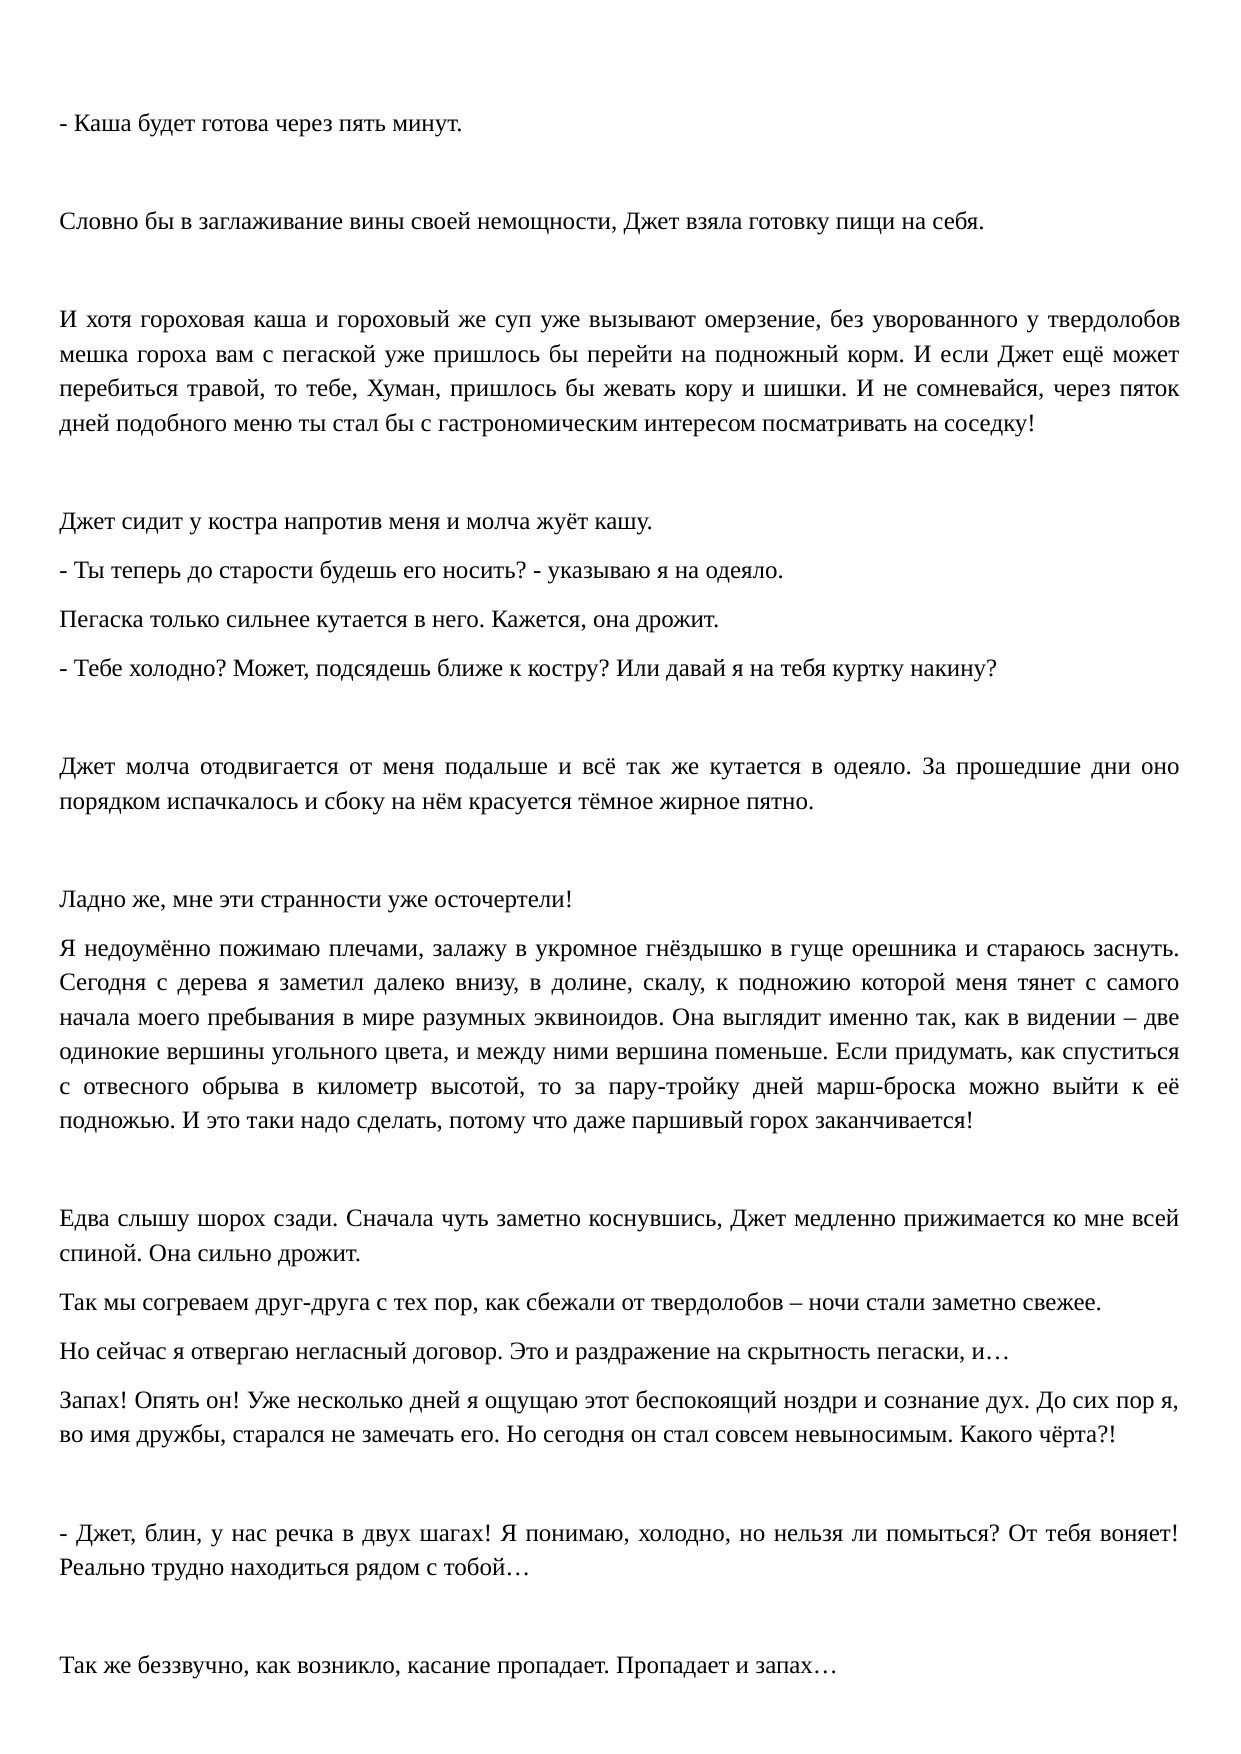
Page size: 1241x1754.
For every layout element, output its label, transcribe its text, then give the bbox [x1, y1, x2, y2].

text Но сейчас я отвергаю негласный договор. Это и раздражение на скрытность пегаски, и… [59, 1336, 1181, 1365]
text Джет сидит у костра напротив меня и молча жуёт кашу. [59, 506, 1181, 535]
text Ладно же, мне эти странности уже осточертели! [59, 884, 1181, 913]
text Так мы согреваем друг-друга с тех пор, как сбежали от твердолобов – ночи стали заметно свежее. [59, 1287, 1181, 1316]
text Джет молча отодвигается от меня подальше и всё так же кутается в одеяло. За прошедшие дни оно порядком испачкалось и сбоку на нём красуется тёмное жирное пятно. [59, 751, 1181, 814]
text Запах! Опять он! Уже несколько дней я ощущаю этот беспокоящий ноздри и сознание дух. До сих пор я, во имя дружбы, старался не замечать его. Но сегодня он стал совсем невыносимым. Какого чёрта?! [59, 1385, 1181, 1448]
text И хотя гороховая каша и гороховый же суп уже вызывают омерзение, без уворованного у твердолобов мешка гороха вам с пегаской уже пришлось бы перейти на подножный корм. И если Джет ещё может перебиться травой, то тебе, Хуман, пришлось бы жевать кору и шишки. И не сомневайся, через пяток дней подобного меню ты стал бы с гастрономическим интересом посматривать на соседку! [59, 304, 1181, 437]
text Едва слышу шорох сзади. Сначала чуть заметно коснувшись, Джет медленно прижимается ко мне всей спиной. Она сильно дрожит. [59, 1203, 1181, 1267]
text - Тебе холодно? Может, подсядешь ближе к костру? Или давай я на тебя куртку накину? [59, 653, 1181, 682]
text - Ты теперь до старости будешь его носить? - указываю я на одеяло. [59, 555, 1181, 584]
text - Каша будет готова через пять минут. [59, 108, 1181, 137]
text Словно бы в заглаживание вины своей немощности, Джет взяла готовку пищи на себя. [59, 206, 1181, 235]
text Пегаска только сильнее кутается в него. Кажется, она дрожит. [59, 604, 1181, 633]
text Я недоумённо пожимаю плечами, залажу в укромное гнёздышко в гуще орешника и стараюсь заснуть. Сегодня с дерева я заметил далеко внизу, в долине, скалу, к подножию которой меня тянет с самого начала моего пребывания в мире разумных эквиноидов. Она выглядит именно так, как в видении – две одинокие вершины угольного цвета, и между ними вершина поменьше. Если придумать, как спуститься с отвесного обрыва в километр высотой, то за пару-тройку дней марш-броска можно выйти к её подножью. И это таки надо сделать, потому что даже паршивый горох заканчивается! [59, 933, 1181, 1134]
text Так же беззвучно, как возникло, касание пропадает. Пропадает и запах… [59, 1650, 1181, 1679]
text - Джет, блин, у нас речка в двух шагах! Я понимаю, холодно, но нельзя ли помыться? От тебя воняет! Реально трудно находиться рядом с тобой… [59, 1518, 1181, 1581]
